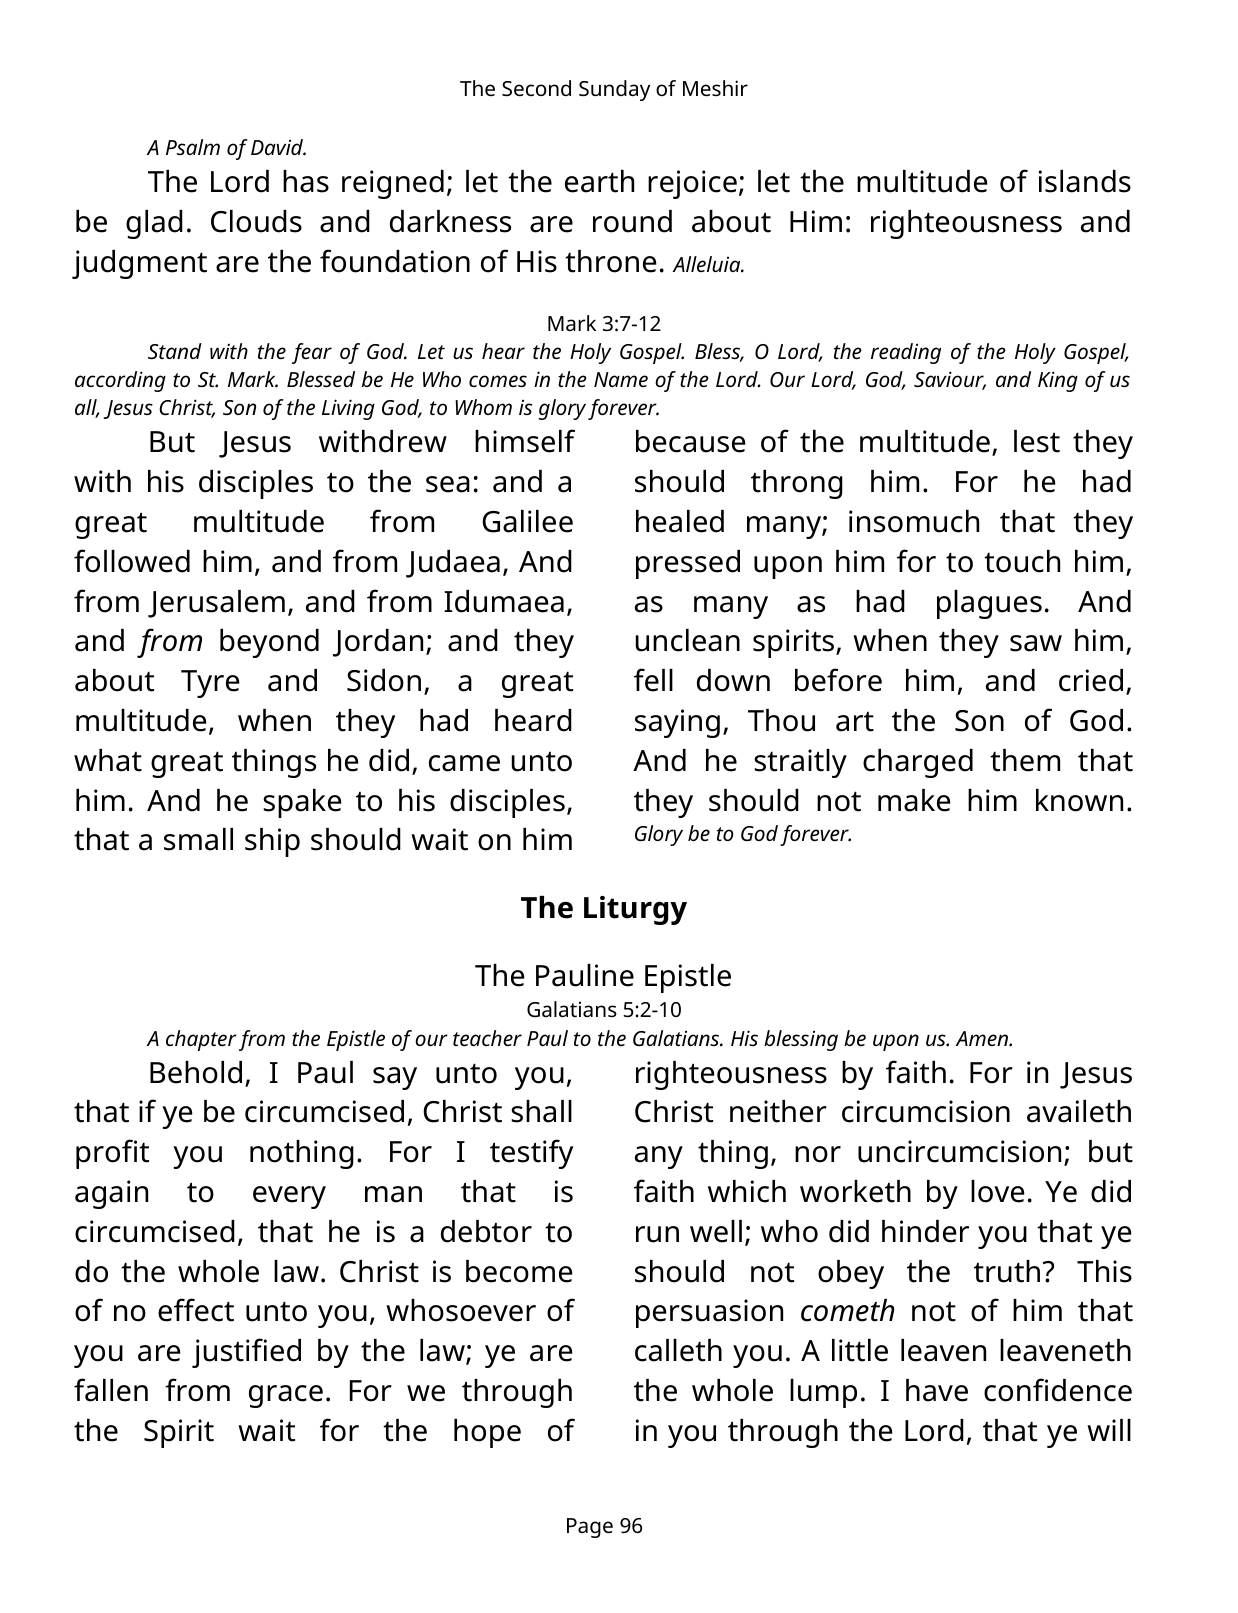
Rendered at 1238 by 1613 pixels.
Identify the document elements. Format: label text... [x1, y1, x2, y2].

text Stand with the fear of God. Let us hear the Holy Gospel. Bless, O Lord, the reading of the Holy Gospel, according to St. Mark. Blessed be He Who comes in the Name of the Lord. Our Lord, God, Saviour, and King of us all, Jesus Christ, Son of the Living God, to Whom is glory forever. [74, 337, 1134, 422]
text The Lord has reigned; let the earth rejoice; let the multitude of islands be glad. Clouds and darkness are round about Him: righteousness and judgment are the foundation of His throne. Alleluia. [74, 161, 1134, 281]
text Mark 3:7-12 [74, 309, 1134, 337]
text The Liturgy [74, 888, 1134, 927]
text But Jesus withdrew himself with his disciples to the sea: and a great multitude from Galilee followed him, and from Judaea, And from Jerusalem, and from Idumaea, and from beyond Jordan; and they about Tyre and Sidon, a great multitude, when they had heard what great things he did, came unto him. And he spake to his disciples, that a small ship should wait on him [74, 422, 574, 859]
text because of the multitude, lest they should throng him. For he had healed many; insomuch that they pressed upon him for to touch him, as many as had plagues. And unclean spirits, when they saw him, fell down before him, and cried, saying, Thou art the Son of God. And he straitly charged them that they should not make him known. Glory be to God forever. [633, 422, 1134, 848]
text Behold, I Paul say unto you, that if ye be circumcised, Christ shall profit you nothing. For I testify again to every man that is circumcised, that he is a debtor to do the whole law. Christ is become of no effect unto you, whosoever of you are justified by the law; ye are fallen from grace. For we through the Spirit wait for the hope of [74, 1052, 574, 1450]
text The Second Sunday of Meshir [72, 74, 1135, 102]
text A chapter from the Epistle of our teacher Paul to the Galatians. His blessing be upon us. Amen. [74, 1024, 1134, 1052]
text Galatians 5:2-10 [74, 995, 1134, 1024]
text The Pauline Epistle [74, 956, 1134, 995]
text righteousness by faith. For in Jesus Christ neither circumcision availeth any thing, nor uncircumcision; but faith which worketh by love. Ye did run well; who did hinder you that ye should not obey the truth? This persuasion cometh not of him that calleth you. A little leaven leaveneth the whole lump. I have confidence in you through the Lord, that ye will [633, 1052, 1134, 1450]
text A Psalm of David. [74, 133, 1134, 161]
